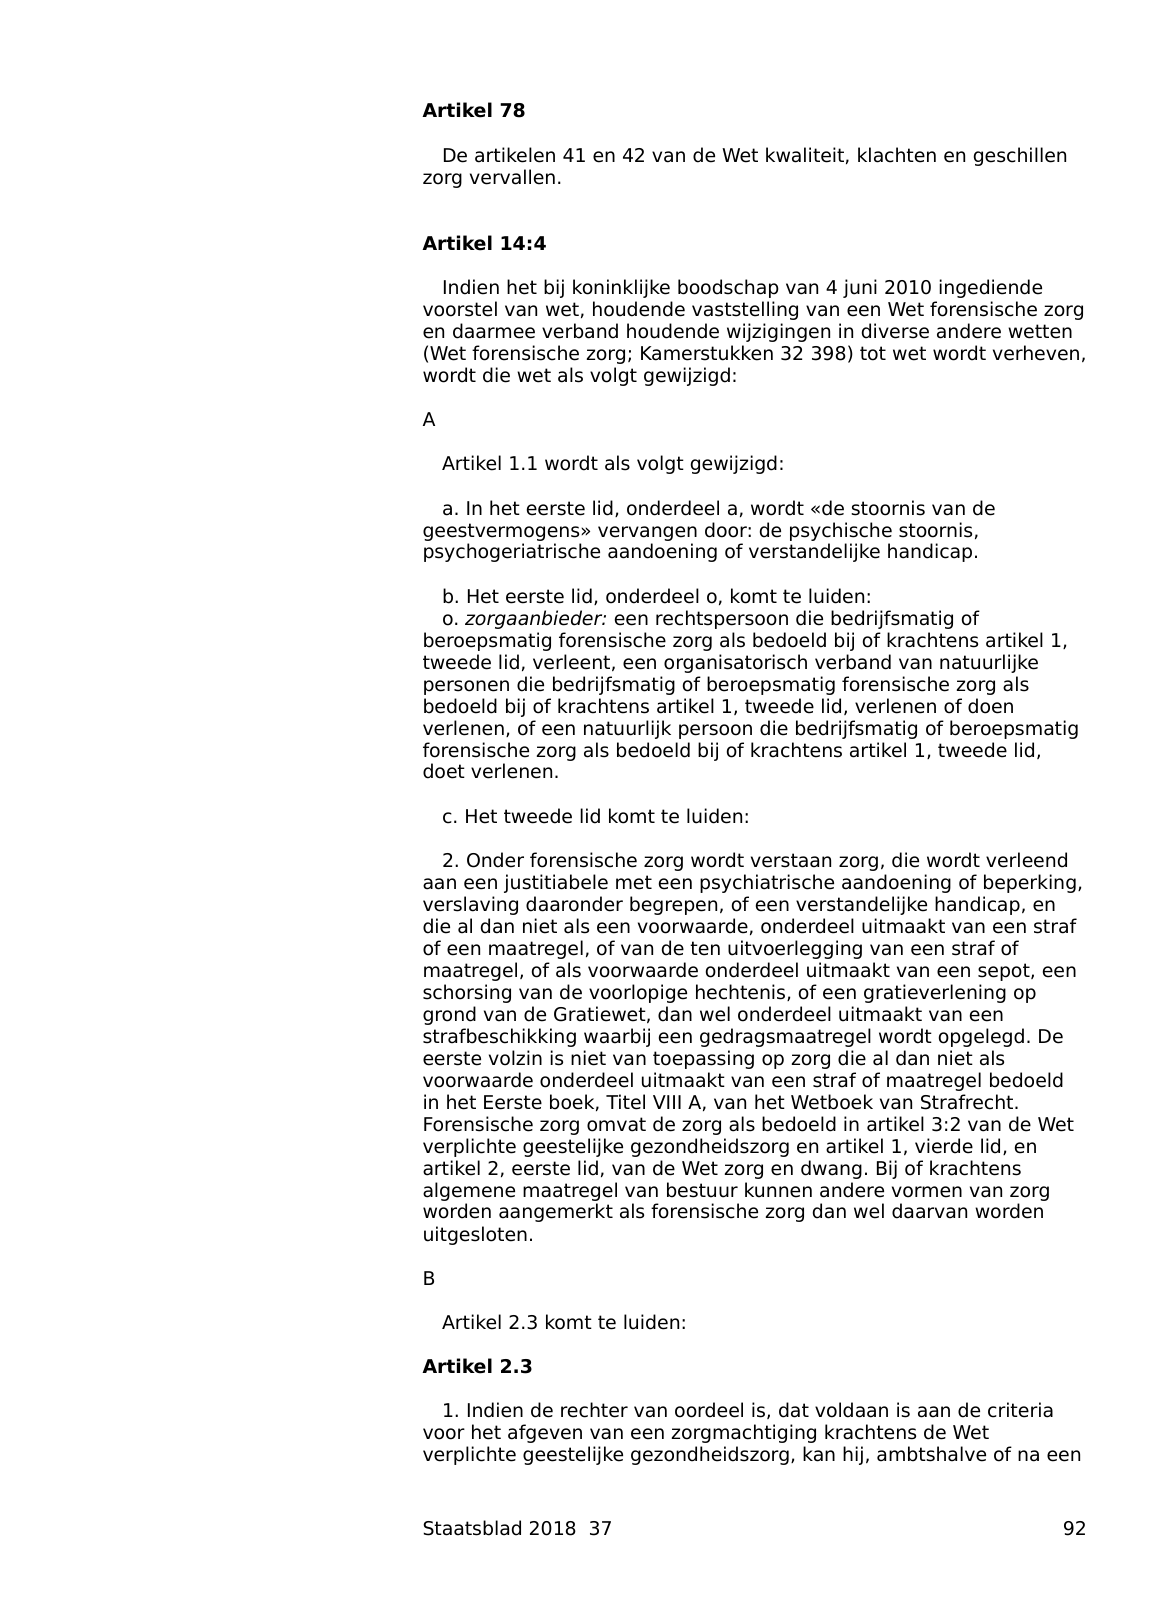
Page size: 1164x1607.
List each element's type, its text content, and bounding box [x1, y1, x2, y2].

text o. zorgaanbieder: een rechtspersoon die bedrijfsmatig of beroepsmatig forensische zorg als bedoeld bij of krachtens artikel 1, tweede lid, verleent, een organisatorisch verband van natuurlijke personen die bedrijfsmatig of beroepsmatig forensische zorg als bedoeld bij of krachtens artikel 1, tweede lid, verlenen of doen verlenen, of een natuurlijk persoon die bedrijfsmatig of beroepsmatig forensische zorg als bedoeld bij of krachtens artikel 1, tweede lid, doet verlenen. [422, 608, 1087, 783]
subtitle Artikel 2.3 [422, 1356, 1087, 1378]
subtitle Artikel 78 [422, 100, 1087, 122]
text A [422, 409, 1087, 431]
subtitle Artikel 14:4 [422, 233, 1087, 255]
text B [422, 1268, 1087, 1289]
text a. In het eerste lid, onderdeel a, wordt «de stoornis van de geestvermogens» vervangen door: de psychische stoornis, psychogeriatrische aandoening of verstandelijke handicap. [422, 497, 1087, 563]
text Artikel 1.1 wordt als volgt gewijzigd: [422, 453, 1087, 475]
text 1. Indien de rechter van oordeel is, dat voldaan is aan de criteria voor het afgeven van een zorgmachtiging krachtens de Wet verplichte geestelijke gezondheidszorg, kan hij, ambtshalve of na een [422, 1400, 1087, 1466]
text 2. Onder forensische zorg wordt verstaan zorg, die wordt verleend aan een justitiabele met een psychiatrische aandoening of beperking, verslaving daaronder begrepen, of een verstandelijke handicap, en die al dan niet als een voorwaarde, onderdeel uitmaakt van een straf of een maatregel, of van de ten uitvoerlegging van een straf of maatregel, of als voorwaarde onderdeel uitmaakt van een sepot, een schorsing van de voorlopige hechtenis, of een gratieverlening op grond van de Gratiewet, dan wel onderdeel uitmaakt van een strafbeschikking waarbij een gedragsmaatregel wordt opgelegd. De eerste volzin is niet van toepassing op zorg die al dan niet als voorwaarde onderdeel uitmaakt van een straf of maatregel bedoeld in het Eerste boek, Titel VIII A, van het Wetboek van Strafrecht. Forensische zorg omvat de zorg als bedoeld in artikel 3:2 van de Wet verplichte geestelijke gezondheidszorg en artikel 1, vierde lid, en artikel 2, eerste lid, van de Wet zorg en dwang. Bij of krachtens algemene maatregel van bestuur kunnen andere vormen van zorg worden aangemerkt als forensische zorg dan wel daarvan worden uitgesloten. [422, 850, 1087, 1245]
text b. Het eerste lid, onderdeel o, komt te luiden: [422, 586, 1087, 608]
text Artikel 2.3 komt te luiden: [422, 1312, 1087, 1334]
text Indien het bij koninklijke boodschap van 4 juni 2010 ingediende voorstel van wet, houdende vaststelling van een Wet forensische zorg en daarmee verband houdende wijzigingen in diverse andere wetten (Wet forensische zorg; Kamerstukken 32 398) tot wet wordt verheven, wordt die wet als volgt gewijzigd: [422, 277, 1087, 387]
text De artikelen 41 en 42 van de Wet kwaliteit, klachten en geschillen zorg vervallen. [422, 144, 1087, 188]
text c. Het tweede lid komt te luiden: [422, 806, 1087, 828]
